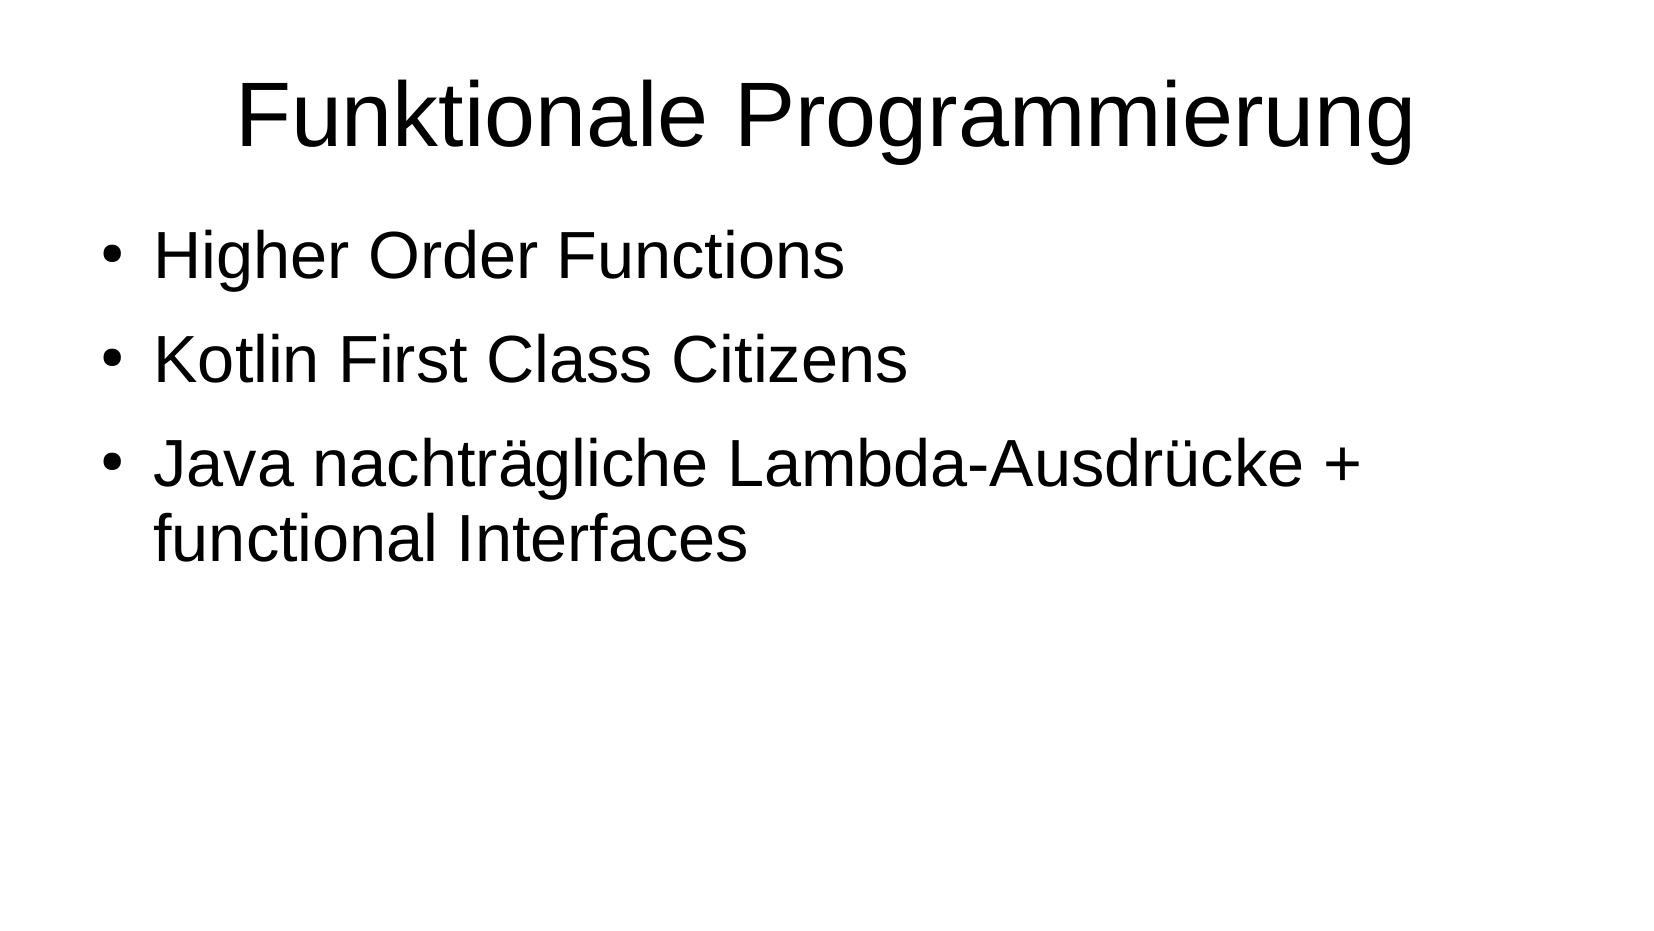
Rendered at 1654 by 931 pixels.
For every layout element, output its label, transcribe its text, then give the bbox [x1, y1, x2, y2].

list Higher Order Functions Kotlin First Class Citizens Java nachträgliche Lambda-Ausdrücke + functional Interfaces [82, 217, 1571, 758]
title Funktionale Programmierung [82, 37, 1571, 193]
